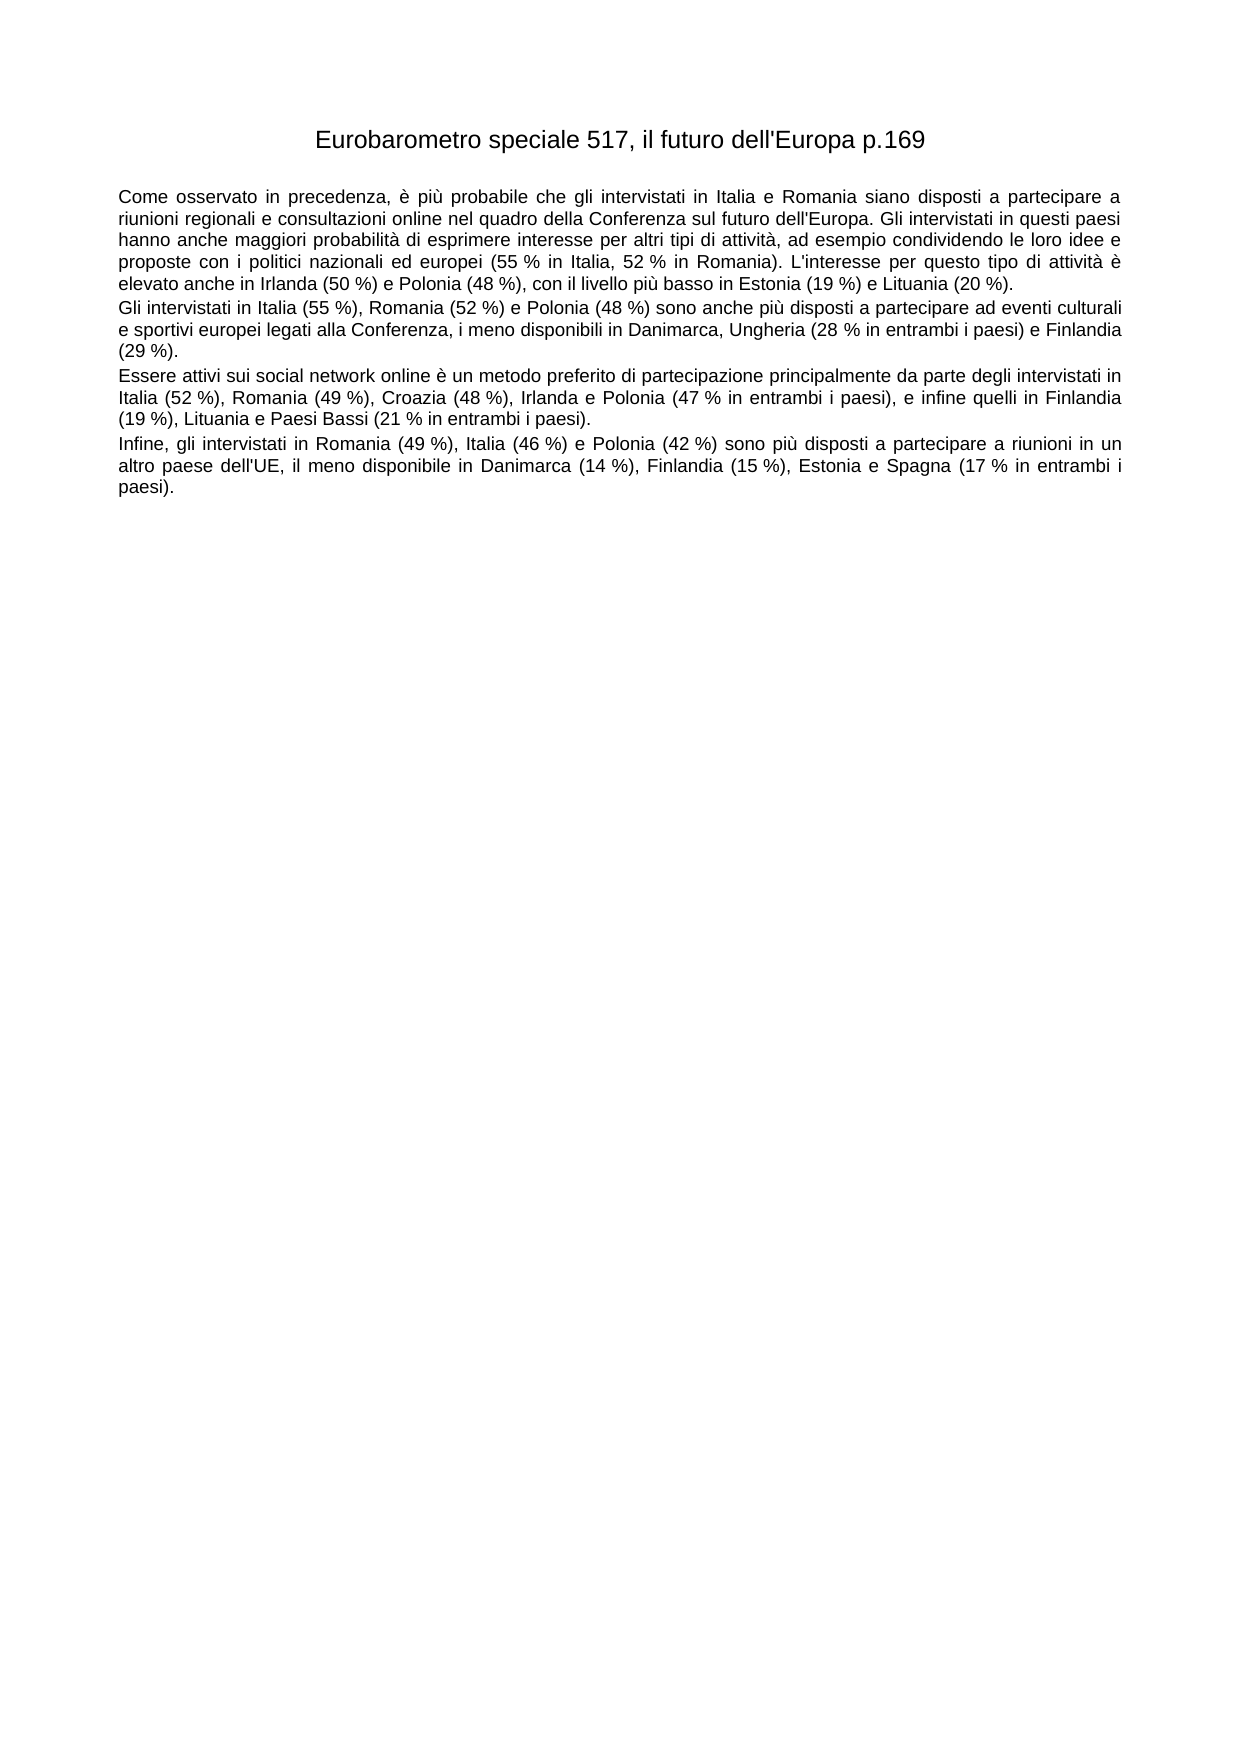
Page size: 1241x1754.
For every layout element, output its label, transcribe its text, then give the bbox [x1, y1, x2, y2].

text Come osservato in precedenza, è più probabile che gli intervistati in Italia e Romania siano disposti a partecipare a riunioni regionali e consultazioni online nel quadro della Conferenza sul futuro dell'Europa. Gli intervistati in questi paesi hanno anche maggiori probabilità di esprimere interesse per altri tipi di attività, ad esempio condividendo le loro idee e proposte con i politici nazionali ed europei (55 % in Italia, 52 % in Romania). L'interesse per questo tipo di attività è elevato anche in Irlanda (50 %) e Polonia (48 %), con il livello più basso in Estonia (19 %) e Lituania (20 %). [118, 186, 1122, 294]
text Infine, gli intervistati in Romania (49 %), Italia (46 %) e Polonia (42 %) sono più disposti a partecipare a riunioni in un altro paese dell'UE, il meno disponibile in Danimarca (14 %), Finlandia (15 %), Estonia e Spagna (17 % in entrambi i paesi). [118, 433, 1122, 498]
text Essere attivi sui social network online è un metodo preferito di partecipazione principalmente da parte degli intervistati in Italia (52 %), Romania (49 %), Croazia (48 %), Irlanda e Polonia (47 % in entrambi i paesi), e infine quelli in Finlandia (19 %), Lituania e Paesi Bassi (21 % in entrambi i paesi). [118, 365, 1122, 430]
text Gli intervistati in Italia (55 %), Romania (52 %) e Polonia (48 %) sono anche più disposti a partecipare ad eventi culturali e sportivi europei legati alla Conferenza, i meno disponibili in Danimarca, Ungheria (28 % in entrambi i paesi) e Finlandia (29 %). [118, 297, 1122, 362]
